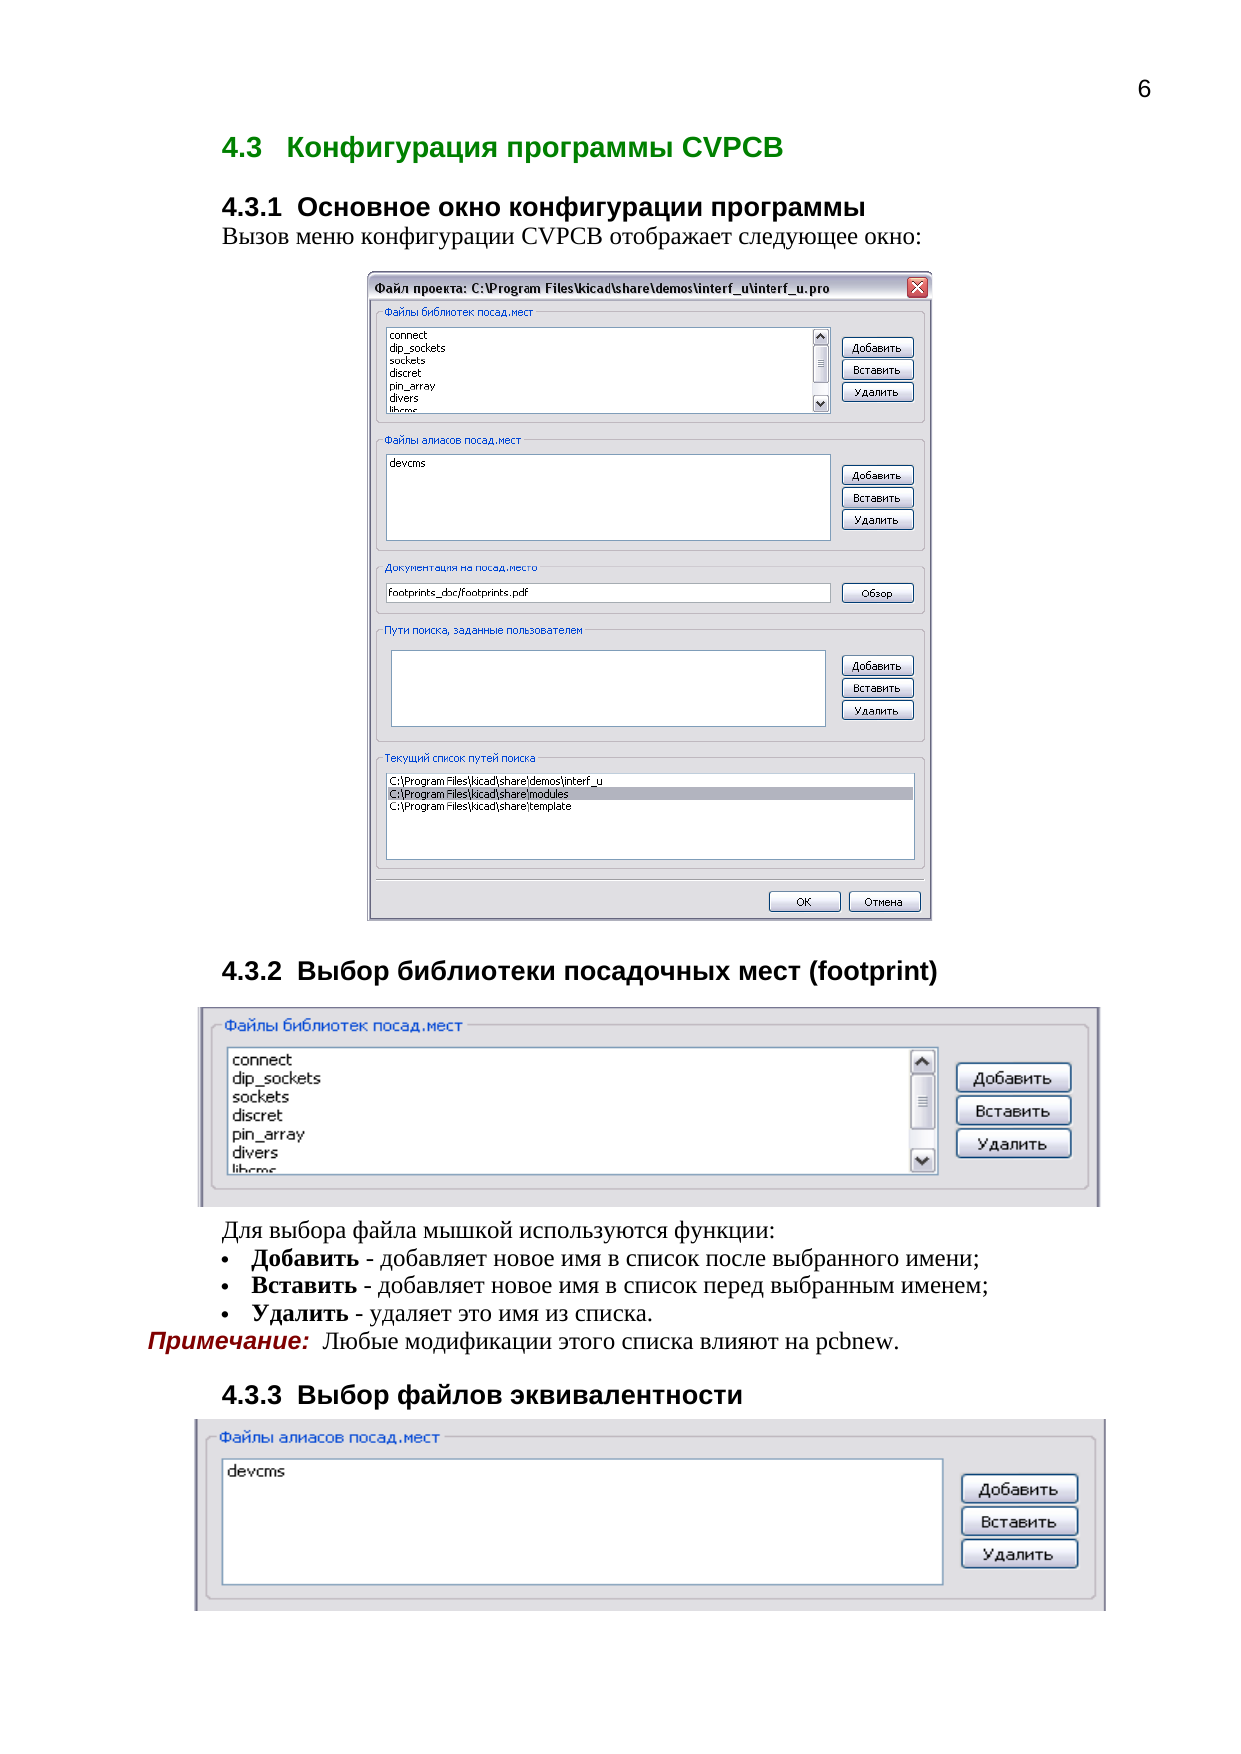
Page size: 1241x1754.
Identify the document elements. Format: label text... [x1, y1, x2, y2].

subtitle Выбор файлов эквивалентности [222, 1380, 1151, 1410]
text Для выбора файла мышкой используются функции: [222, 1216, 1151, 1244]
list Удалить - удаляет это имя из списка. [222, 1299, 1151, 1327]
list Вставить - добавляет новое имя в список перед выбранным именем; [222, 1271, 1151, 1299]
subtitle Выбор библиотеки посадочных мест (footprint) [222, 956, 1151, 986]
text Примечание: Любые модификации этого списка влияют на pcbnew. [148, 1327, 1151, 1355]
picture [367, 271, 933, 921]
text Вызов меню конфигурации CVPCB отображает следующее окно: [222, 222, 1151, 250]
subtitle Основное окно конфигурации программы [222, 192, 1151, 222]
picture [193, 1419, 1106, 1611]
list Добавить - добавляет новое имя в список после выбранного имени; [222, 1244, 1151, 1271]
subtitle Конфигурация программы CVPCB [222, 131, 1151, 163]
picture [197, 1007, 1102, 1207]
